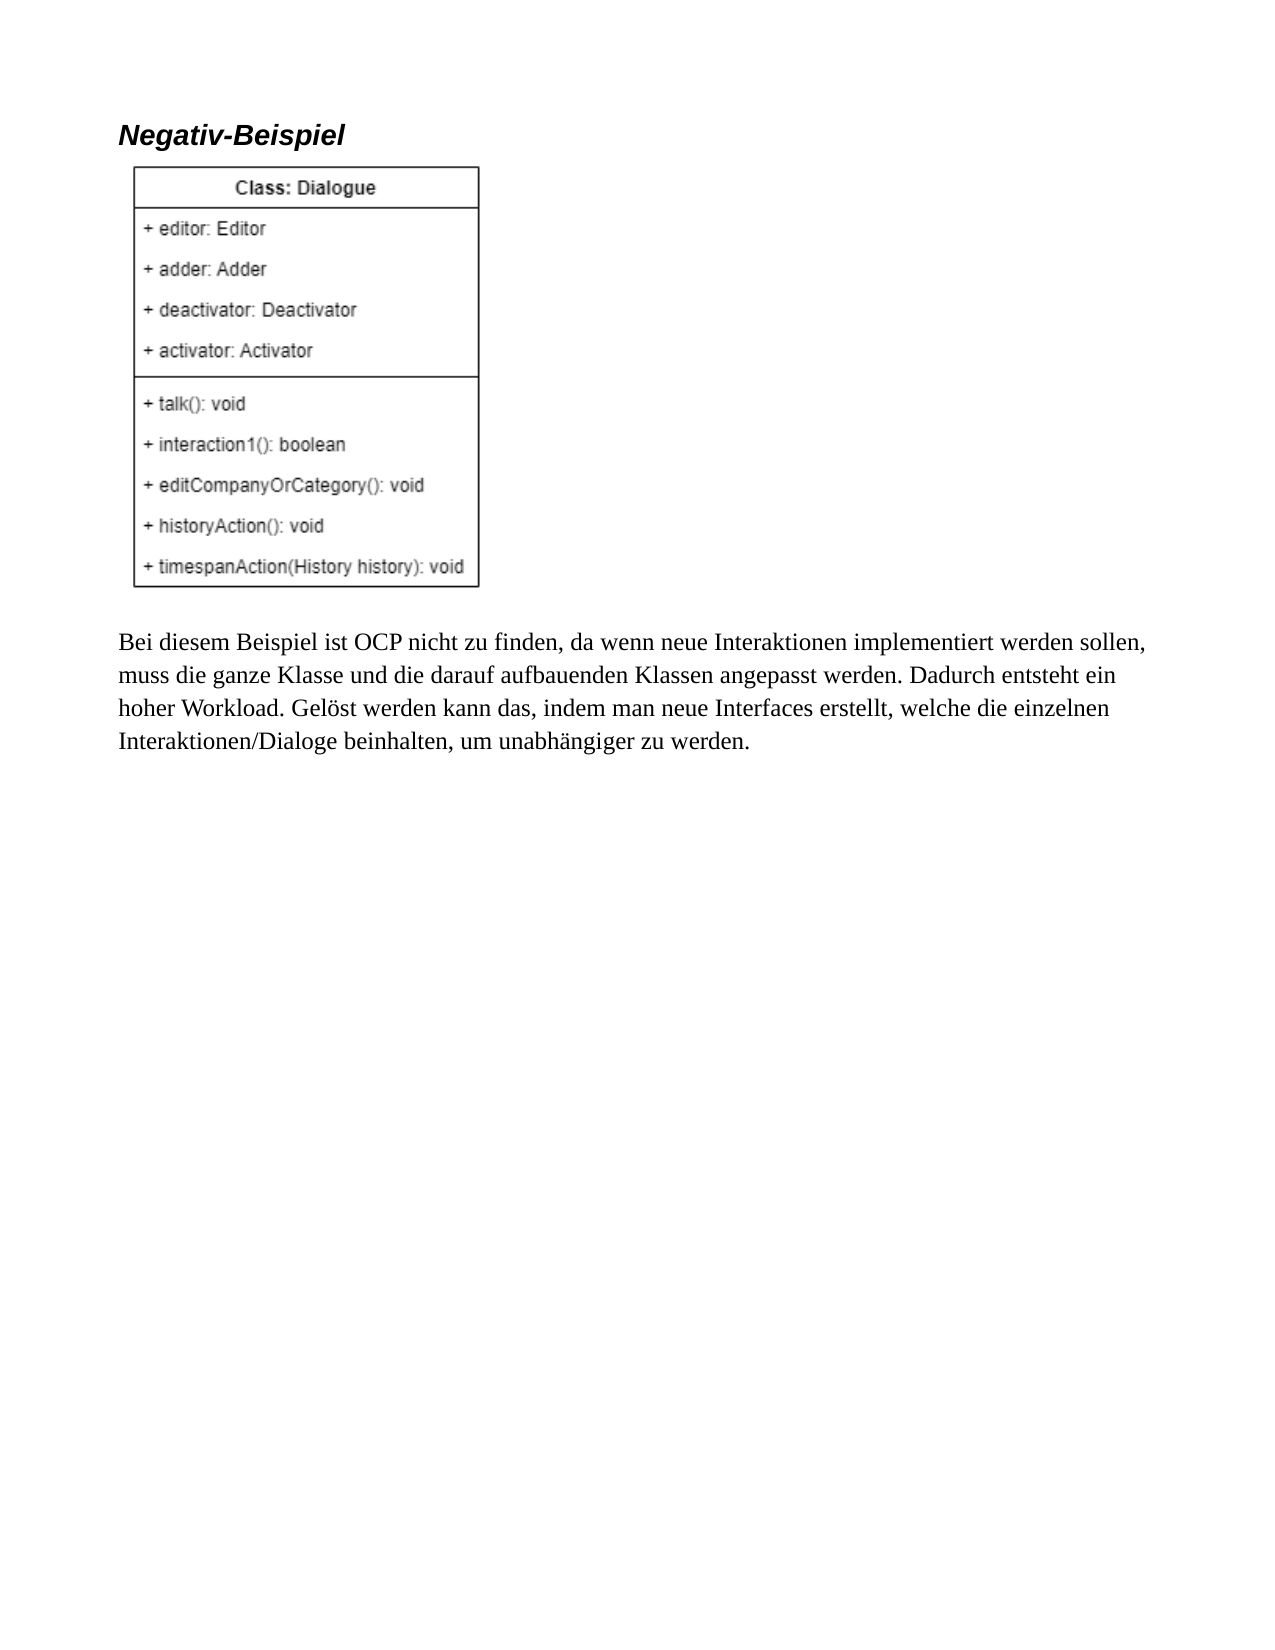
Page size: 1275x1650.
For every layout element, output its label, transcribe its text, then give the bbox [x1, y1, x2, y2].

subtitle Negativ-Beispiel [118, 118, 1157, 152]
text Bei diesem Beispiel ist OCP nicht zu finden, da wenn neue Interaktionen implementiert werden sollen, muss die ganze Klasse und die darauf aufbauenden Klassen angepasst werden. Dadurch entsteht ein hoher Workload. Gelöst werden kann das, indem man neue Interfaces erstellt, welche die einzelnen Interaktionen/Dialoge beinhalten, um unabhängiger zu werden. [118, 627, 1157, 754]
